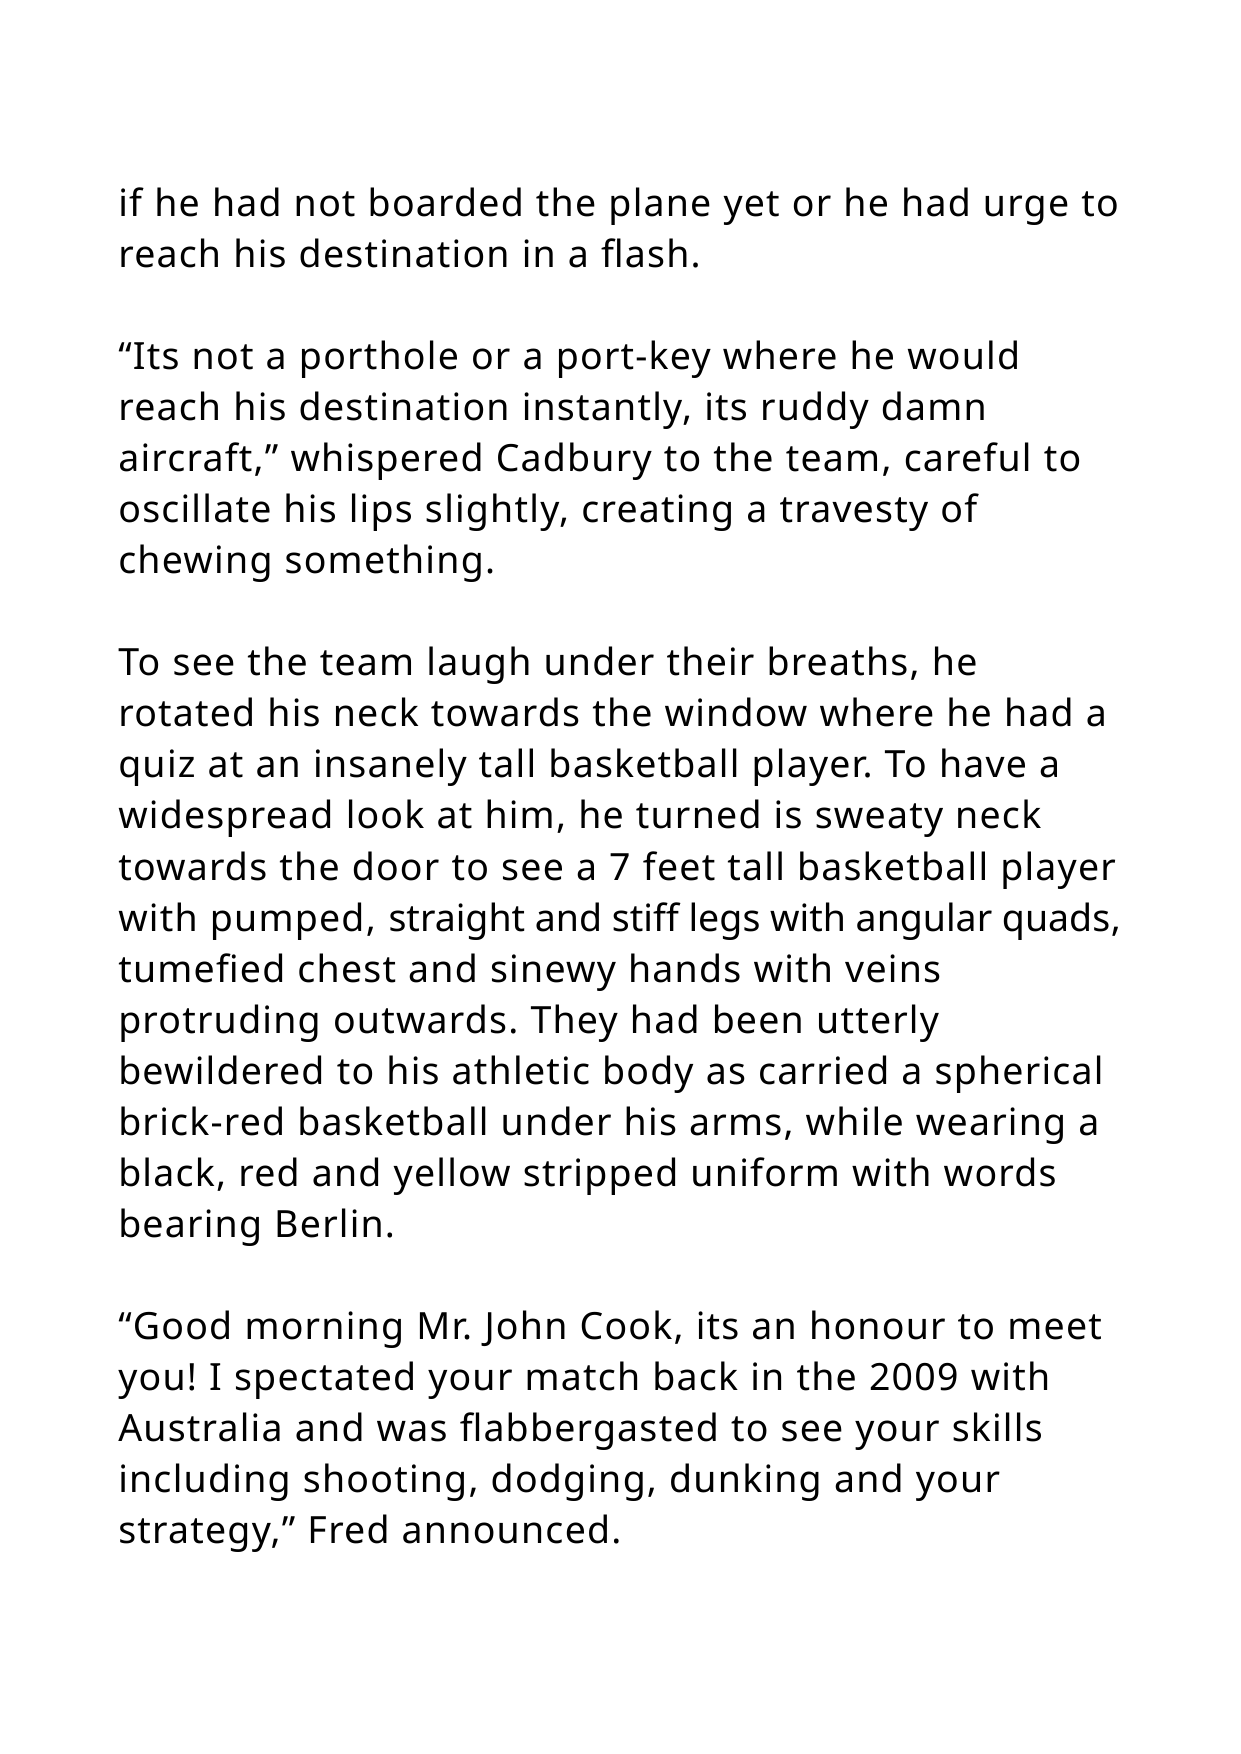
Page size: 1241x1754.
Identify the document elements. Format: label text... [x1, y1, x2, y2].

text if he had not boarded the plane yet or he had urge to reach his destination in a flash. [118, 176, 1122, 278]
text “Its not a porthole or a port-key where he would reach his destination instantly, its ruddy damn aircraft,” whispered Cadbury to the team, careful to oscillate his lips slightly, creating a travesty of chewing something. [118, 329, 1122, 585]
text “Good morning Mr. John Cook, its an honour to meet you! I spectated your match back in the 2009 with Australia and was flabbergasted to see your skills including shooting, dodging, dunking and your strategy,” Fred announced. [118, 1299, 1122, 1554]
text To see the team laugh under their breaths, he rotated his neck towards the window where he had a quiz at an insanely tall basketball player. To have a widespread look at him, he turned is sweaty neck towards the door to see a 7 feet tall basketball player with pumped, straight and stiff legs with angular quads, tumefied chest and sinewy hands with veins protruding outwards. They had been utterly bewildered to his athletic body as carried a spherical brick-red basketball under his arms, while wearing a black, red and yellow stripped uniform with words bearing Berlin. [118, 636, 1122, 1248]
